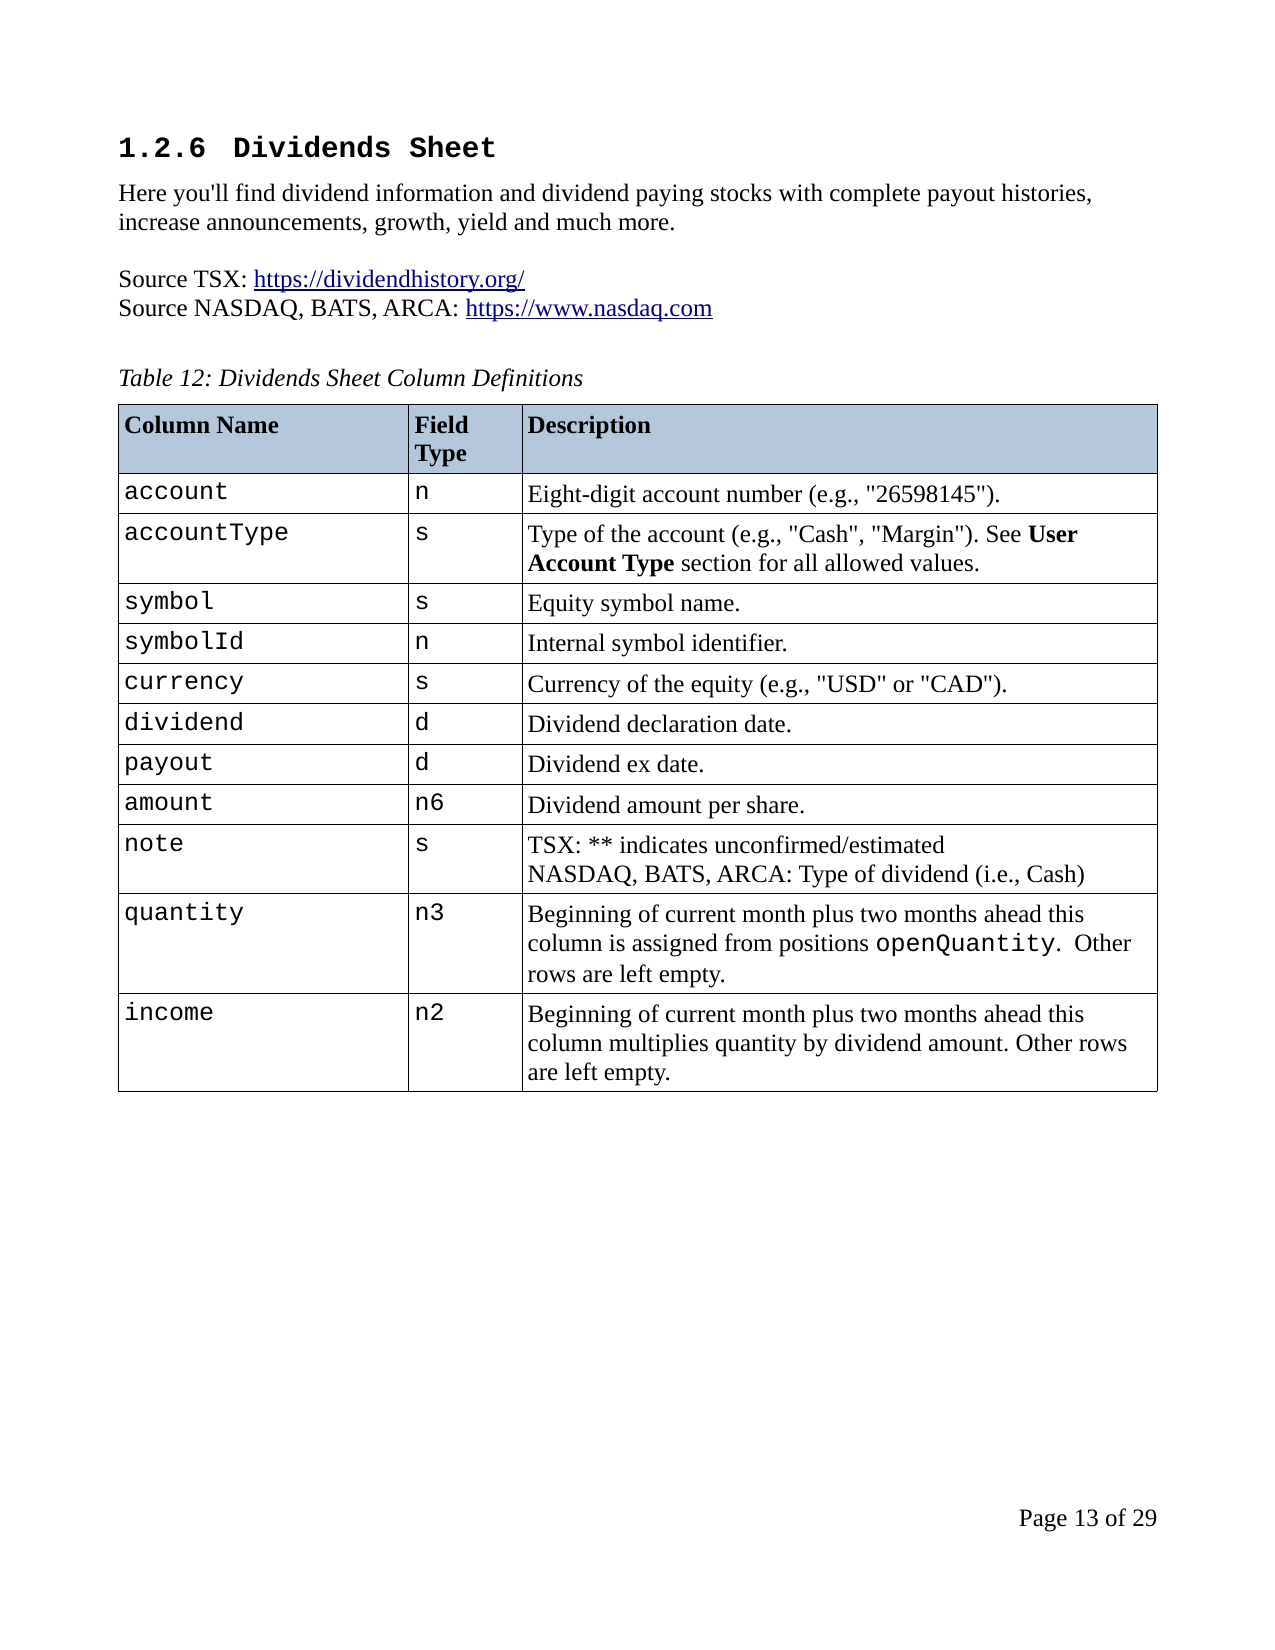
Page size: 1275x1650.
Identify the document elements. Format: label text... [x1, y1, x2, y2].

table_cell d [409, 745, 522, 784]
text Here you'll find dividend information and dividend paying stocks with complete payout histories, increase announcements, growth, yield and much more. [118, 178, 1157, 236]
table_cell n [409, 624, 522, 663]
table_cell TSX: ** indicates unconfirmed/estimated NASDAQ, BATS, ARCA: Type of dividend (i.e., Cash) [523, 825, 1157, 893]
table_cell dividend [119, 704, 408, 744]
table_cell currency [119, 664, 408, 703]
table_cell symbolId [119, 624, 408, 663]
table_cell n2 [409, 994, 522, 1091]
table_cell s [409, 584, 522, 623]
table_cell Dividend amount per share. [523, 785, 1157, 824]
table_cell quantity [119, 894, 408, 993]
table_cell payout [119, 745, 408, 784]
table_cell s [409, 514, 522, 582]
table_cell Eight-digit account number (e.g., "26598145"). [523, 474, 1157, 513]
table_cell Beginning of current month plus two months ahead this column multiplies quantity by dividend amount. Other rows are left empty. [523, 994, 1157, 1091]
table_cell Equity symbol name. [523, 584, 1157, 623]
table_cell n6 [409, 785, 522, 824]
table_cell Internal symbol identifier. [523, 624, 1157, 663]
table_cell symbol [119, 584, 408, 623]
subtitle 1.2.6 Dividends Sheet [118, 133, 1157, 166]
table_cell income [119, 994, 408, 1091]
table_cell Dividend declaration date. [523, 704, 1157, 744]
table_cell accountType [119, 514, 408, 582]
text Source TSX: https://dividendhistory.org/ [118, 264, 1157, 293]
text Table 12: Dividends Sheet Column Definitions [118, 363, 1157, 391]
table_cell n [409, 474, 522, 513]
table_cell s [409, 825, 522, 893]
table_cell s [409, 664, 522, 703]
table_cell Dividend ex date. [523, 745, 1157, 784]
table_cell note [119, 825, 408, 893]
text Source NASDAQ, BATS, ARCA: https://www.nasdaq.com [118, 293, 1157, 322]
table_cell Currency of the equity (e.g., "USD" or "CAD"). [523, 664, 1157, 703]
table_cell Beginning of current month plus two months ahead this column is assigned from positions openQuantity. Other rows are left empty. [523, 894, 1157, 993]
table_header Field Type [409, 405, 522, 473]
table_cell d [409, 704, 522, 744]
table_header Column Name [119, 405, 408, 473]
table_header Description [523, 405, 1157, 473]
table_cell amount [119, 785, 408, 824]
table_cell account [119, 474, 408, 513]
table_cell n3 [409, 894, 522, 993]
table_cell Type of the account (e.g., "Cash", "Margin"). See User Account Type section for all allowed values. [523, 514, 1157, 582]
